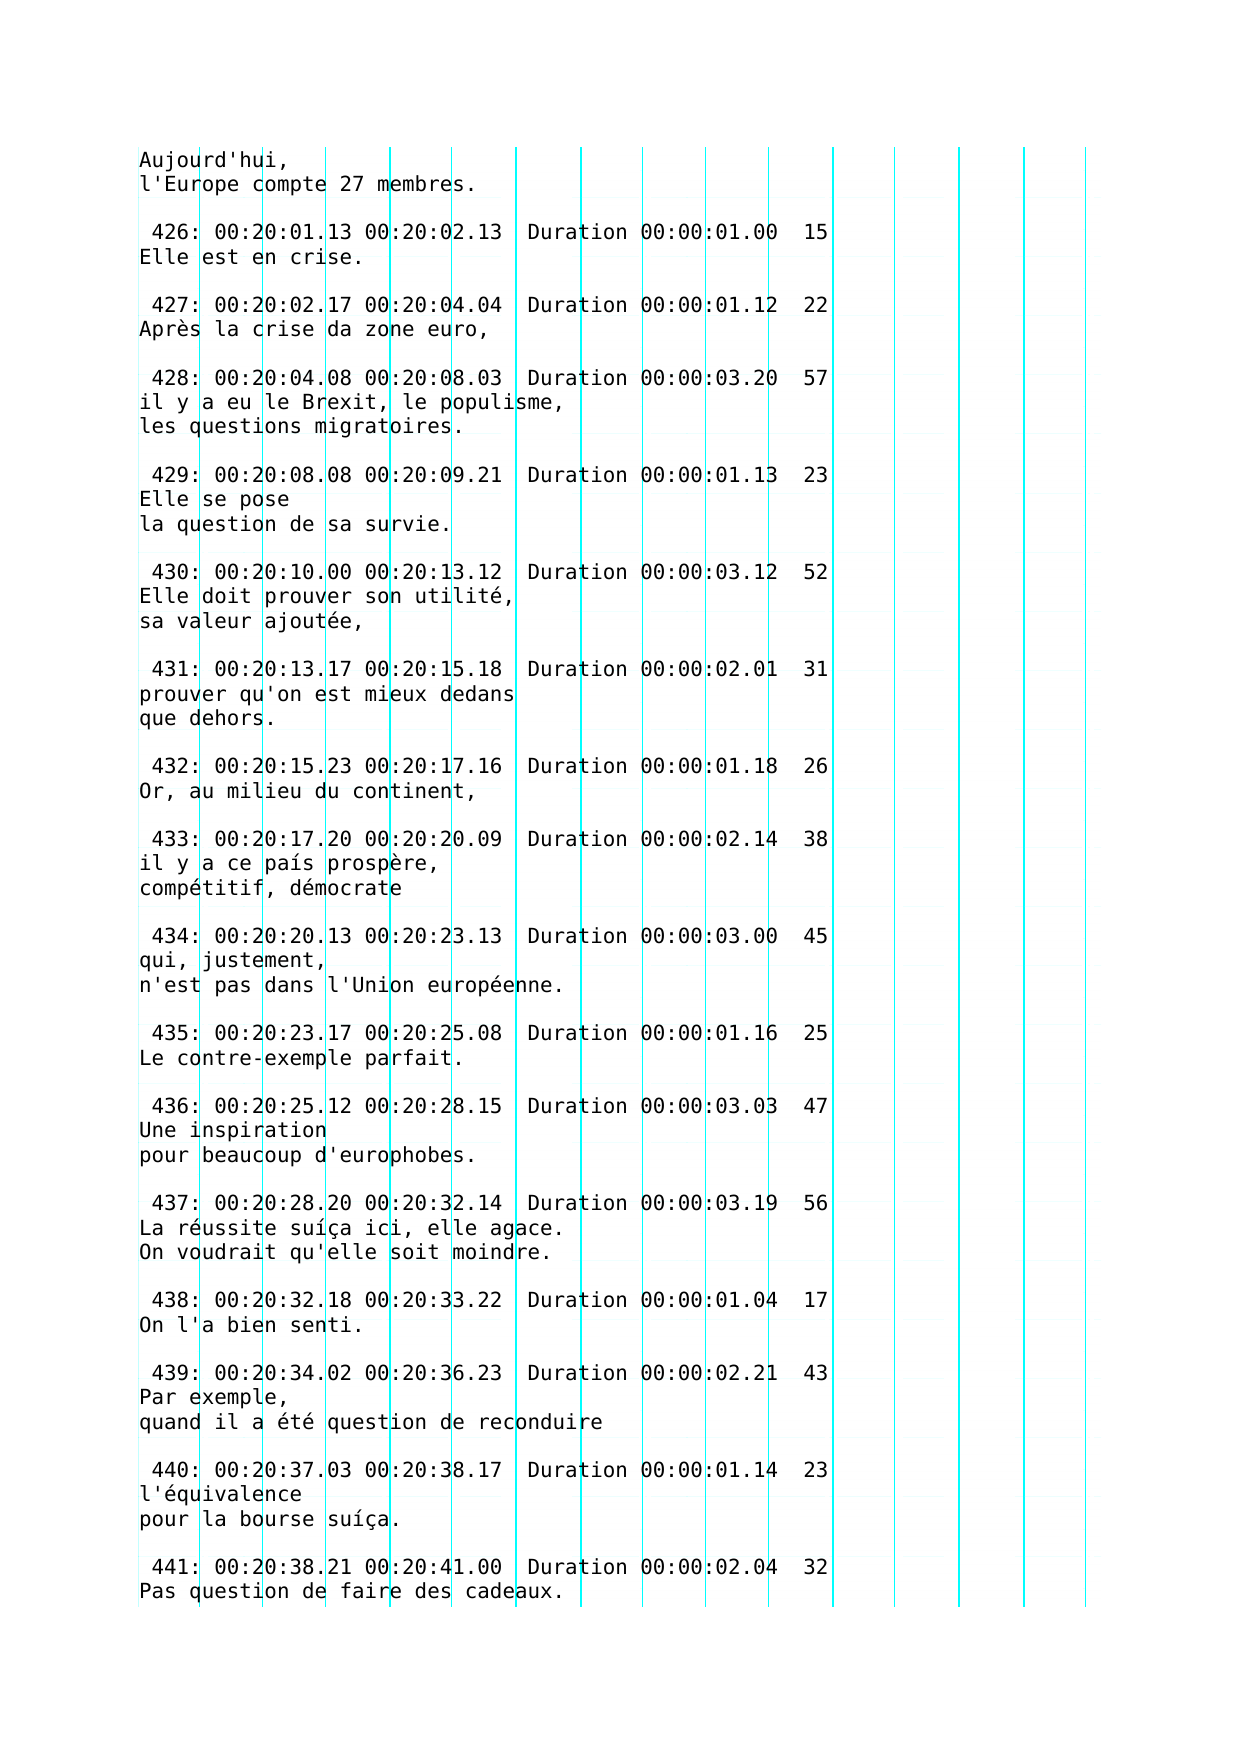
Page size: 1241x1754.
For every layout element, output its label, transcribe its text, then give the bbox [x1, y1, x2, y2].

text 429: 00:20:08.08 00:20:09.21 Duration 00:00:01.13 23 [139, 463, 1101, 487]
text Après la crise da zone euro, [139, 317, 1101, 342]
text 439: 00:20:34.02 00:20:36.23 Duration 00:00:02.21 43 [139, 1361, 1101, 1385]
text 430: 00:20:10.00 00:20:13.12 Duration 00:00:03.12 52 [139, 560, 1101, 584]
text Pas question de faire des cadeaux. [139, 1579, 1101, 1604]
text 437: 00:20:28.20 00:20:32.14 Duration 00:00:03.19 56 [139, 1191, 1101, 1216]
text la question de sa survie. [139, 512, 1101, 536]
text Une inspiration [139, 1118, 1101, 1143]
text que dehors. [139, 706, 1101, 730]
text n'est pas dans l'Union européenne. [139, 973, 1101, 997]
text 435: 00:20:23.17 00:20:25.08 Duration 00:00:01.16 25 [139, 1021, 1101, 1046]
text 440: 00:20:37.03 00:20:38.17 Duration 00:00:01.14 23 [139, 1458, 1101, 1482]
text 441: 00:20:38.21 00:20:41.00 Duration 00:00:02.04 32 [139, 1555, 1101, 1579]
text il y a ce país prospère, [139, 851, 1101, 876]
text quand il a été question de reconduire [139, 1410, 1101, 1434]
text On voudrait qu'elle soit moindre. [139, 1240, 1101, 1264]
text l'Europe compte 27 membres. [139, 172, 1101, 196]
text l'équivalence [139, 1482, 1101, 1507]
text Or, au milieu du continent, [139, 779, 1101, 803]
picture [138, 147, 1102, 1607]
text prouver qu'on est mieux dedans [139, 682, 1101, 706]
text 436: 00:20:25.12 00:20:28.15 Duration 00:00:03.03 47 [139, 1094, 1101, 1118]
text 427: 00:20:02.17 00:20:04.04 Duration 00:00:01.12 22 [139, 293, 1101, 317]
text 431: 00:20:13.17 00:20:15.18 Duration 00:00:02.01 31 [139, 657, 1101, 682]
text Le contre-exemple parfait. [139, 1046, 1101, 1070]
text Elle est en crise. [139, 245, 1101, 269]
text qui, justement, [139, 948, 1101, 973]
text les questions migratoires. [139, 414, 1101, 439]
text La réussite suíça ici, elle agace. [139, 1216, 1101, 1240]
text 433: 00:20:17.20 00:20:20.09 Duration 00:00:02.14 38 [139, 827, 1101, 851]
text il y a eu le Brexit, le populisme, [139, 390, 1101, 414]
text Aujourd'hui, [139, 148, 1101, 172]
text compétitif, démocrate [139, 876, 1101, 900]
text 426: 00:20:01.13 00:20:02.13 Duration 00:00:01.00 15 [139, 220, 1101, 245]
text 432: 00:20:15.23 00:20:17.16 Duration 00:00:01.18 26 [139, 754, 1101, 779]
text pour beaucoup d'europhobes. [139, 1143, 1101, 1167]
text Elle doit prouver son utilité, [139, 584, 1101, 609]
text Par exemple, [139, 1385, 1101, 1410]
text On l'a bien senti. [139, 1313, 1101, 1337]
text pour la bourse suíça. [139, 1507, 1101, 1531]
text 434: 00:20:20.13 00:20:23.13 Duration 00:00:03.00 45 [139, 924, 1101, 948]
text Elle se pose [139, 487, 1101, 512]
text 428: 00:20:04.08 00:20:08.03 Duration 00:00:03.20 57 [139, 366, 1101, 390]
text sa valeur ajoutée, [139, 609, 1101, 633]
text 438: 00:20:32.18 00:20:33.22 Duration 00:00:01.04 17 [139, 1288, 1101, 1313]
